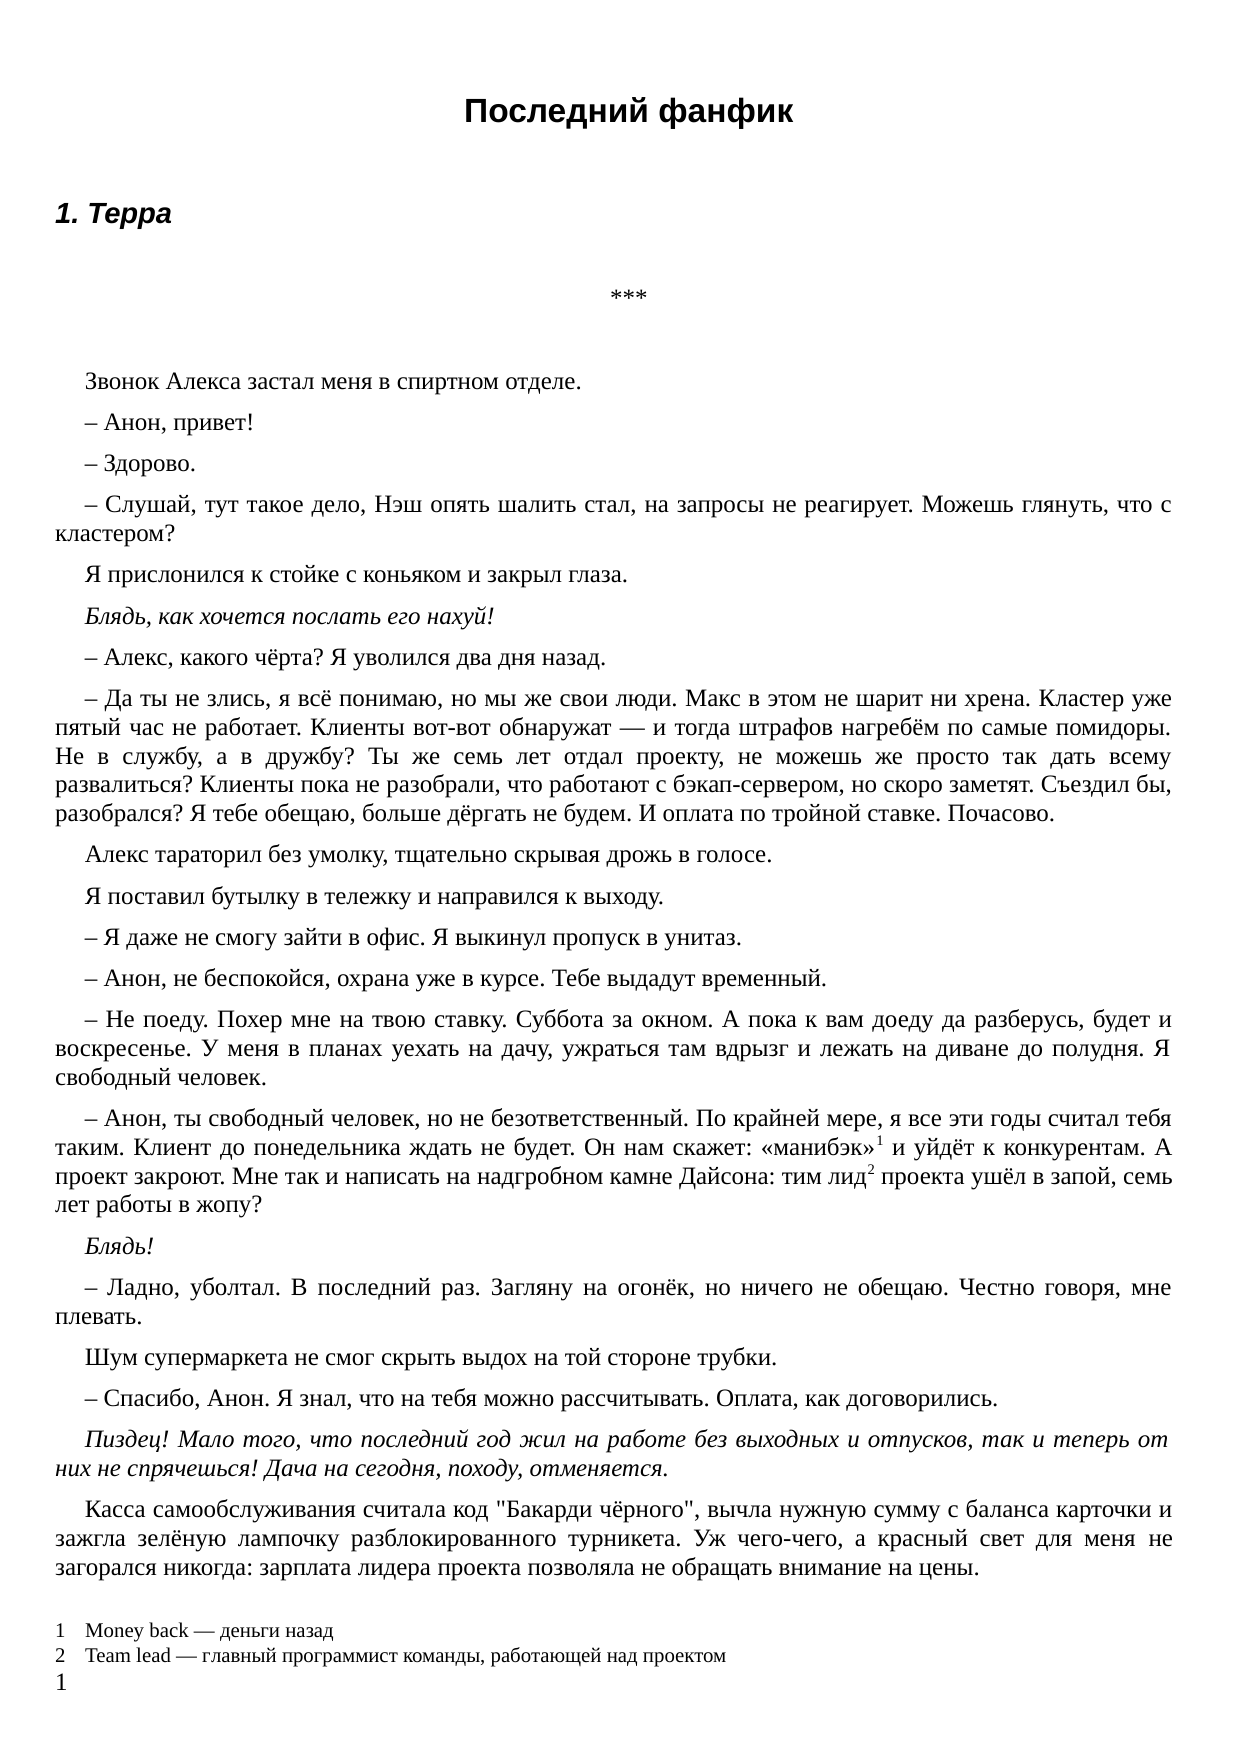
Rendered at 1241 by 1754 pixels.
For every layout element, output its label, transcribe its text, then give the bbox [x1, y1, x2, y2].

text Алекс тараторил без умолку, тщательно скрывая дрожь в голосе. [55, 839, 1173, 868]
text *** [55, 283, 1173, 312]
text Касса самообслуживания считала код "Бакарди чёрного", вычла нужную сумму с баланса карточки и зажгла зелёную лампочку разблокированного турникета. Уж чего-чего, а красный свет для меня не загорался никогда: зарплата лидера проекта позволяла не обращать внимание на цены. [55, 1494, 1173, 1581]
text Я поставил бутылку в тележку и направился к выходу. [55, 881, 1173, 909]
subtitle 1. Терра [55, 196, 1173, 229]
text Блядь, как хочется послать его нахуй! [55, 601, 1173, 629]
text – Анон, привет! [55, 407, 1173, 436]
text – Да ты не злись, я всё понимаю, но мы же свои люди. Макс в этом не шарит ни хрена. Кластер уже пятый час не работает. Клиенты вот-вот обнаружат — и тогда штрафов нагребём по самые помидоры. Не в службу, а в дружбу? Ты же семь лет отдал проекту, не можешь же просто так дать всему развалиться? Клиенты пока не разобрали, что работают с бэкап-сервером, но скоро заметят. Съездил бы, разобрался? Я тебе обещаю, больше дёргать не будем. И оплата по тройной ставке. Почасово. [55, 683, 1173, 827]
text Блядь! [55, 1231, 1173, 1259]
text Money back — деньги назад [55, 1618, 1173, 1642]
text – Слушай, тут такое дело, Нэш опять шалить стал, на запросы не реагирует. Можешь глянуть, что с кластером? [55, 489, 1173, 547]
text Team lead — главный программист команды, работающей над проектом [55, 1642, 1173, 1667]
text – Здорово. [55, 448, 1173, 477]
subtitle Последний фанфик [55, 91, 1173, 130]
text – Я даже не смогу зайти в офис. Я выкинул пропуск в унитаз. [55, 922, 1173, 951]
text – Ладно, уболтал. В последний раз. Загляну на огонёк, но ничего не обещаю. Честно говоря, мне плевать. [55, 1272, 1173, 1329]
text – Анон, не беспокойся, охрана уже в курсе. Тебе выдадут временный. [55, 963, 1173, 992]
text – Анон, ты свободный человек, но не безответственный. По крайней мере, я все эти годы считал тебя таким. Клиент до понедельника ждать не будет. Он нам скажет: «манибэк» и уйдёт к конкурентам. А проект закроют. Мне так и написать на надгробном камне Дайсона: тим лид проекта ушёл в запой, семь лет работы в жопу? [55, 1103, 1173, 1218]
text Звонок Алекса застал меня в спиртном отделе. [55, 366, 1173, 394]
text – Не поеду. Похер мне на твою ставку. Суббота за окном. А пока к вам доеду да разберусь, будет и воскресенье. У меня в планах уехать на дачу, ужраться там вдрызг и лежать на диване до полудня. Я свободный человек. [55, 1004, 1173, 1091]
text – Спасибо, Анон. Я знал, что на тебя можно рассчитывать. Оплата, как договорились. [55, 1383, 1173, 1412]
text – Алекс, какого чёрта? Я уволился два дня назад. [55, 642, 1173, 671]
text Пиздец! Мало того, что последний год жил на работе без выходных и отпусков, так и теперь от них не спрячешься! Дача на сегодня, походу, отменяется. [55, 1424, 1173, 1482]
text Шум супермаркета не смог скрыть выдох на той стороне трубки. [55, 1342, 1173, 1371]
text Я прислонился к стойке с коньяком и закрыл глаза. [55, 559, 1173, 588]
